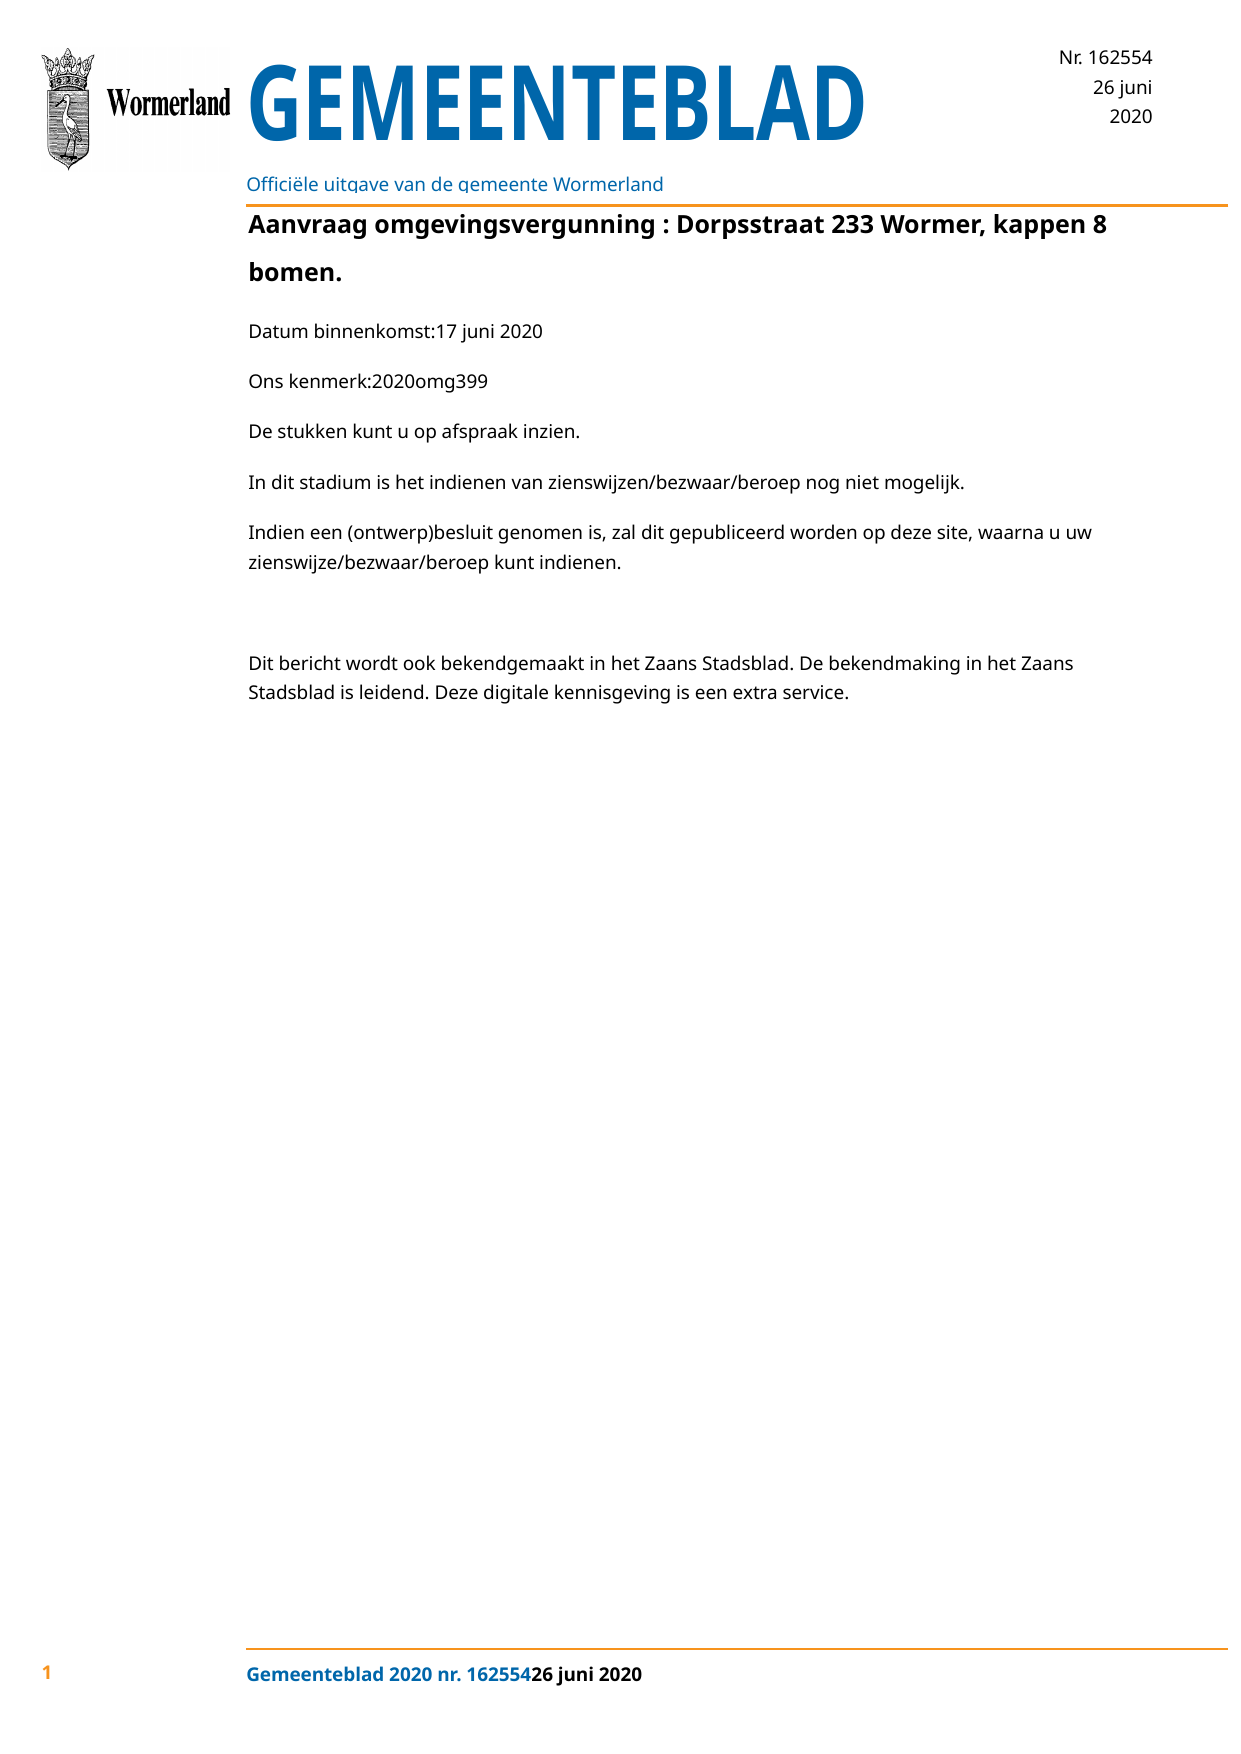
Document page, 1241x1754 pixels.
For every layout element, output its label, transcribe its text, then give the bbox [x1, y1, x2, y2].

text In dit stadium is het indienen van zienswijzen/bezwaar/beroep nog niet mogelijk. [248, 469, 1152, 495]
text Dit bericht wordt ook bekendgemaakt in het Zaans Stadsblad. De bekendmaking in het Zaans Stadsblad is leidend. Deze digitale kennisgeving is een extra service. [248, 650, 1152, 705]
text De stukken kunt u op afspraak inzien. [248, 419, 1152, 444]
text Datum binnenkomst:17 juni 2020 [248, 318, 1152, 344]
text Indien een (ontwerp)besluit genomen is, zal dit gepubliceerd worden op deze site, waarna u uw zienswijze/bezwaar/beroep kunt indienen. [248, 519, 1152, 575]
text Aanvraag omgevingsvergunning : Dorpsstraat 233 Wormer, kappen 8 bomen. [248, 207, 1152, 288]
text Ons kenmerk:2020omg399 [248, 368, 1152, 394]
picture [41, 47, 231, 172]
